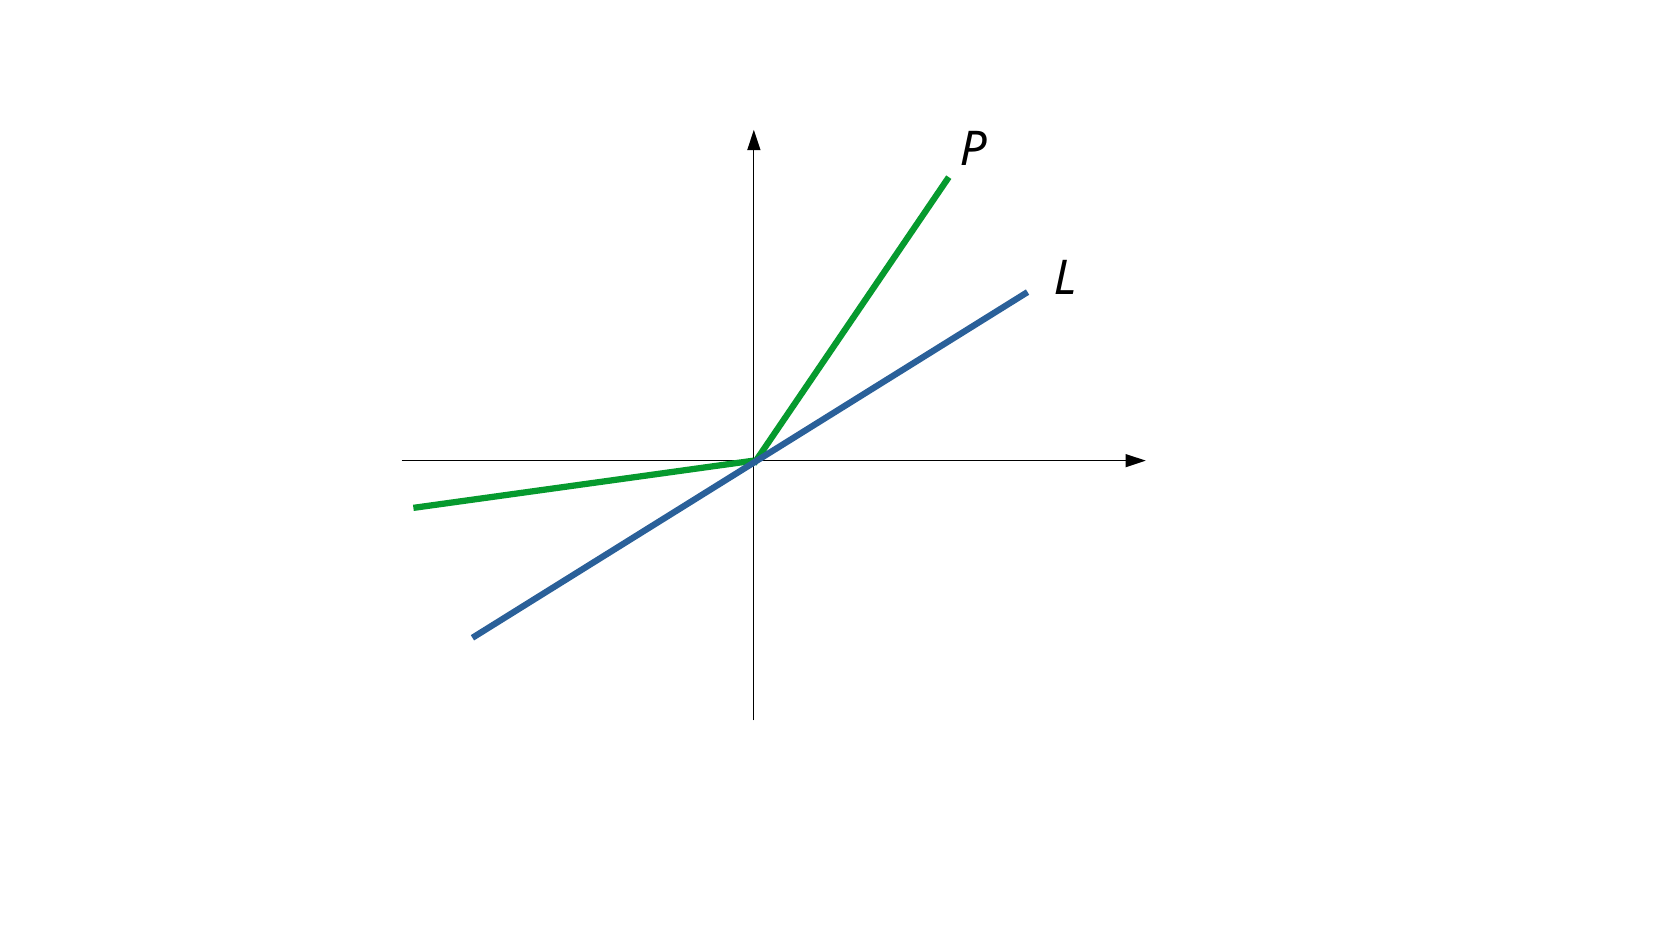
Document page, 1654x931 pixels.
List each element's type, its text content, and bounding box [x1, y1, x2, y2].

text_box P [944, 106, 1005, 201]
text_box L [1038, 236, 1099, 331]
